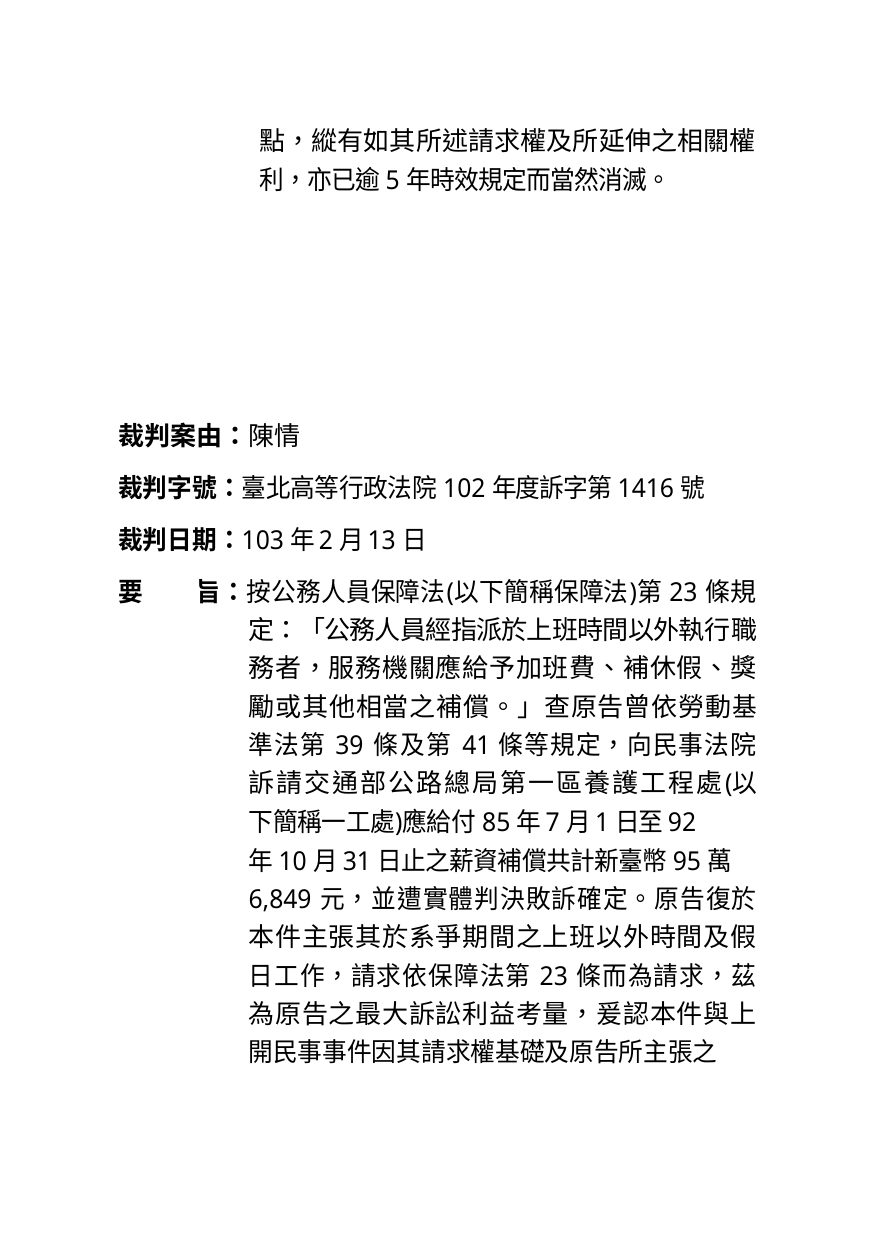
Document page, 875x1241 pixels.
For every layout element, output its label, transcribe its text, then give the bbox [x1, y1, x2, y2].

text 裁判字號：臺北高等行政法院 102 年度訴字第 1416 號 [118, 469, 793, 505]
text 6,849 元，並遭實體判決敗訴確定。原告復於本件主張其於系爭期間之上班以外時間及假日工作，請求依保障法第 23 條而為請求，茲為原告之最大訴訟利益考量，爰認本件與上開民事事件因其請求權基礎及原告所主張之 [248, 881, 757, 1069]
text 點，縱有如其所述請求權及所延伸之相關權利，亦已逾 5 年時效規定而當然消滅。 [259, 123, 757, 197]
text 年 10 月 31 日止之薪資補償共計新臺幣 95 萬 [248, 842, 793, 877]
text 裁判案由：陳情 [118, 418, 793, 453]
text 裁判日期：103 年 2 月 13 日 [118, 521, 793, 557]
text 要 旨：按公務人員保障法(以下簡稱保障法)第 23 條規定：「公務人員經指派於上班時間以外執行職務者，服務機關應給予加班費、補休假、獎勵或其他相當之補償。」查原告曾依勞動基準法第 39 條及第 41 條等規定，向民事法院訴請交通部公路總局第一區養護工程處(以下簡稱一工處)應給付 85 年 7 月 1 日至 92 [118, 573, 757, 839]
